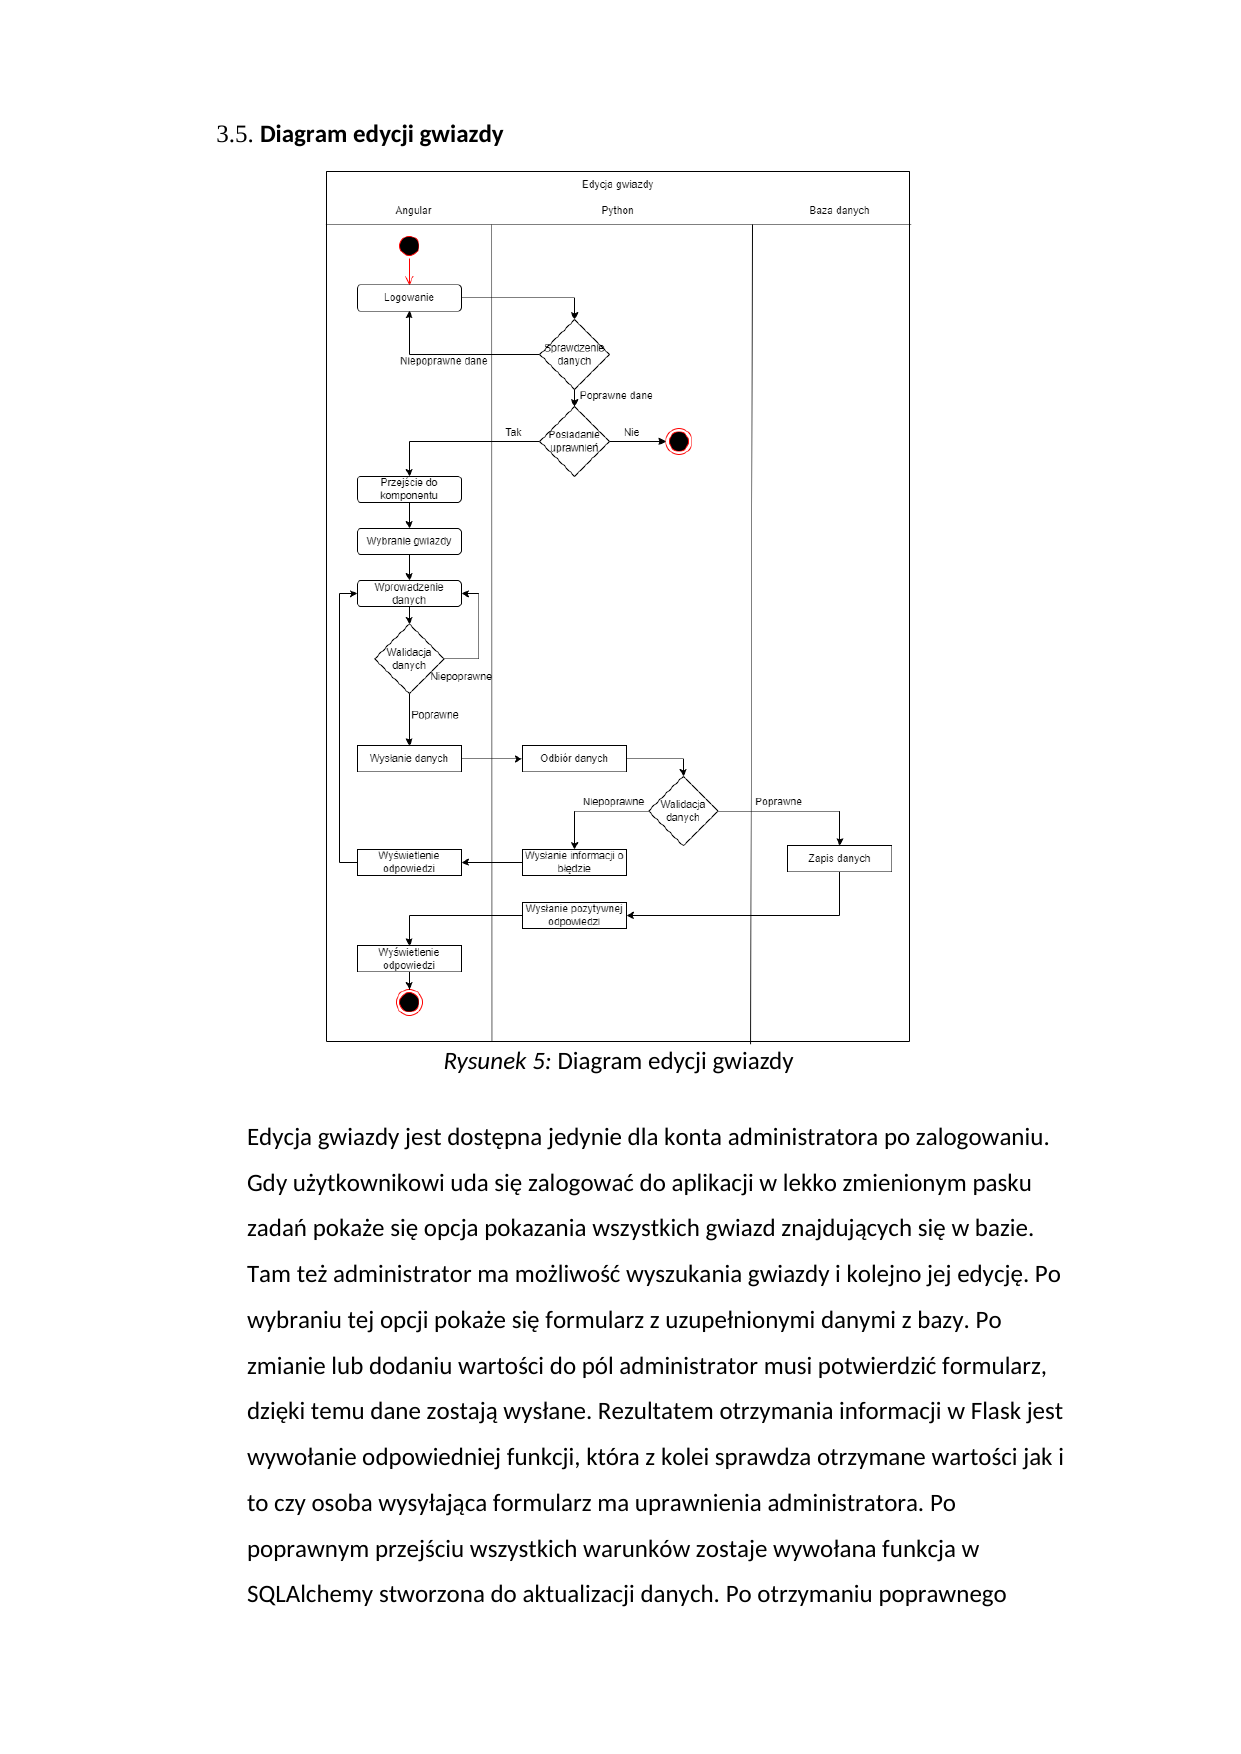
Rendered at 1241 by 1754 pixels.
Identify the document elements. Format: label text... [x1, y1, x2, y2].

list Rysunek 5: Diagram edycji gwiazdy [325, 1045, 912, 1075]
picture [325, 171, 912, 1045]
list Diagram edycji gwiazdy Edycja gwiazdy jest dostępna jedynie dla konta administratora po zalogowaniu. Gdy użytkownikowi uda się zalogować do aplikacji w lekko zmienionym pasku zadań pokaże się opcja pokazania wszystkich gwiazd znajdujących się w bazie. Tam też administrator ma możliwość wyszukania gwiazdy i kolejno jej edycję. Po wybraniu tej opcji pokaże się formularz z uzupełnionymi danymi z bazy. Po zmianie lub dodaniu wartości do pól administrator musi potwierdzić formularz, dzięki temu dane zostają wysłane. Rezultatem otrzymania informacji w Flask jest wywołanie odpowiedniej funkcji, która z kolei sprawdza otrzymane wartości jak i to czy osoba wysyłająca formularz ma uprawnienia administratora. Po poprawnym przejściu wszystkich warunków zostaje wywołana funkcja w SQLAlchemy stworzona do aktualizacji danych. Po otrzymaniu poprawnego [210, 118, 1065, 1609]
